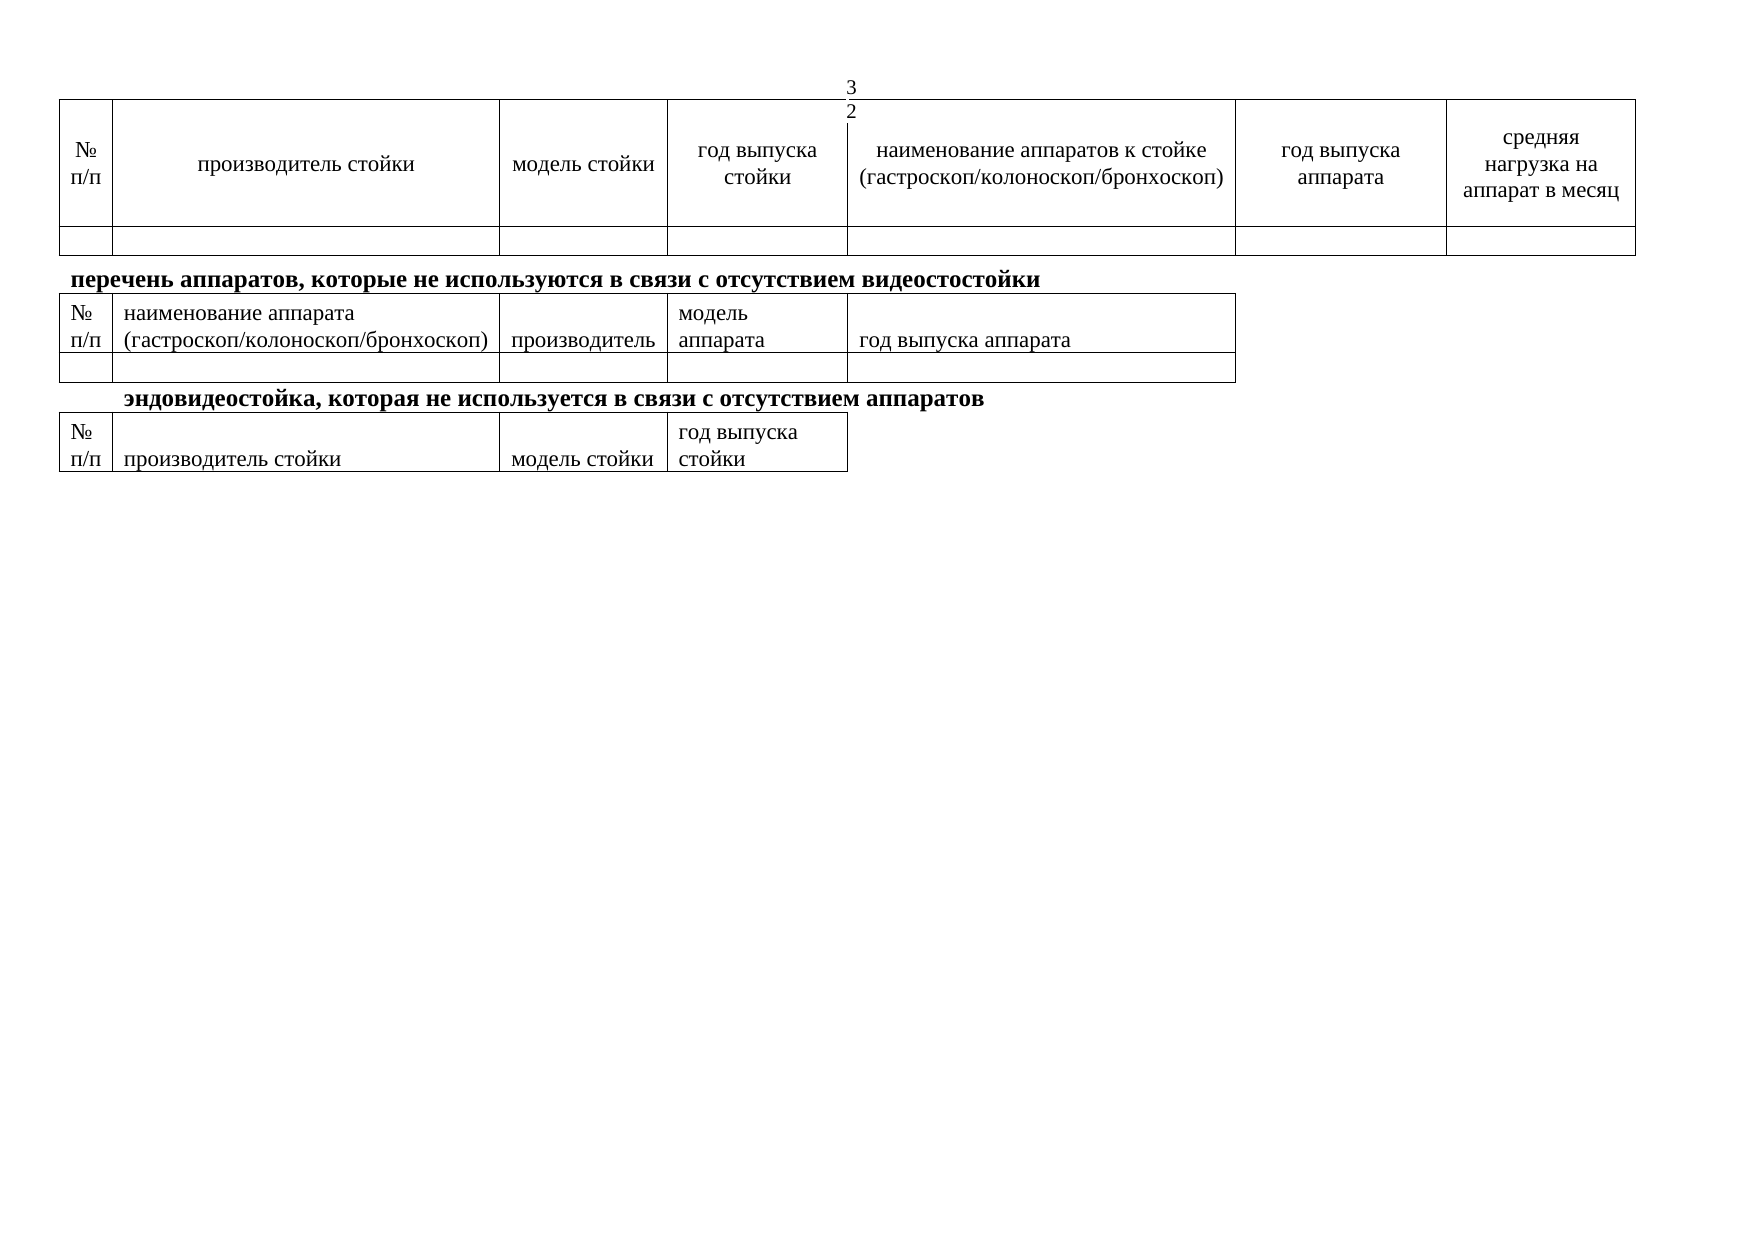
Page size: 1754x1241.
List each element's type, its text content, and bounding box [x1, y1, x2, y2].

table_cell год выпуска аппарата [848, 294, 1235, 352]
table_cell № п/п [60, 413, 112, 471]
table_cell [59, 383, 112, 412]
table_cell [1447, 227, 1635, 255]
table_cell [668, 227, 847, 255]
table_cell № п/п [60, 294, 112, 352]
table_cell [1236, 293, 1446, 352]
table_cell [848, 412, 1235, 471]
table_cell год выпуска стойки [668, 413, 847, 471]
table_cell [1446, 256, 1636, 293]
table_cell [500, 227, 667, 255]
table_cell модель аппарата [668, 294, 847, 352]
table_cell № п/п [60, 100, 112, 226]
table_cell [1446, 293, 1636, 352]
table_cell год выпуска аппарата [1236, 100, 1446, 226]
table_cell производитель стойки [113, 413, 499, 471]
table_cell модель стойки [500, 413, 667, 471]
table_cell [1446, 352, 1636, 382]
table_cell производитель стойки [113, 100, 499, 226]
table_cell [1446, 412, 1636, 471]
table_cell [1236, 227, 1446, 255]
table_cell [113, 353, 499, 382]
table_cell [668, 353, 847, 382]
table_cell [500, 353, 667, 382]
table_cell [848, 227, 1235, 255]
table_cell [1236, 352, 1446, 382]
table_cell [60, 227, 112, 255]
table_cell [60, 353, 112, 382]
table_cell средняя нагрузка на аппарат в месяц [1447, 100, 1635, 226]
table_cell [848, 353, 1235, 382]
table_cell наименование аппарата (гастроскоп/колоноскоп/бронхоскоп) [113, 294, 499, 352]
table_cell год выпуска стойки [668, 100, 847, 226]
table_cell перечень аппаратов, которые не используются в связи с отсутствием видеостостойки [59, 256, 1446, 293]
table_cell [1235, 412, 1446, 471]
table_cell модель стойки [500, 100, 667, 226]
table_cell эндовидеостойка, которая не используется в связи с отсутствием аппаратов [113, 382, 1636, 412]
table_cell производитель [500, 294, 667, 352]
table_cell [113, 227, 499, 255]
table_cell наименование аппаратов к стойке (гастроскоп/колоноскоп/бронхоскоп) [848, 100, 1235, 226]
